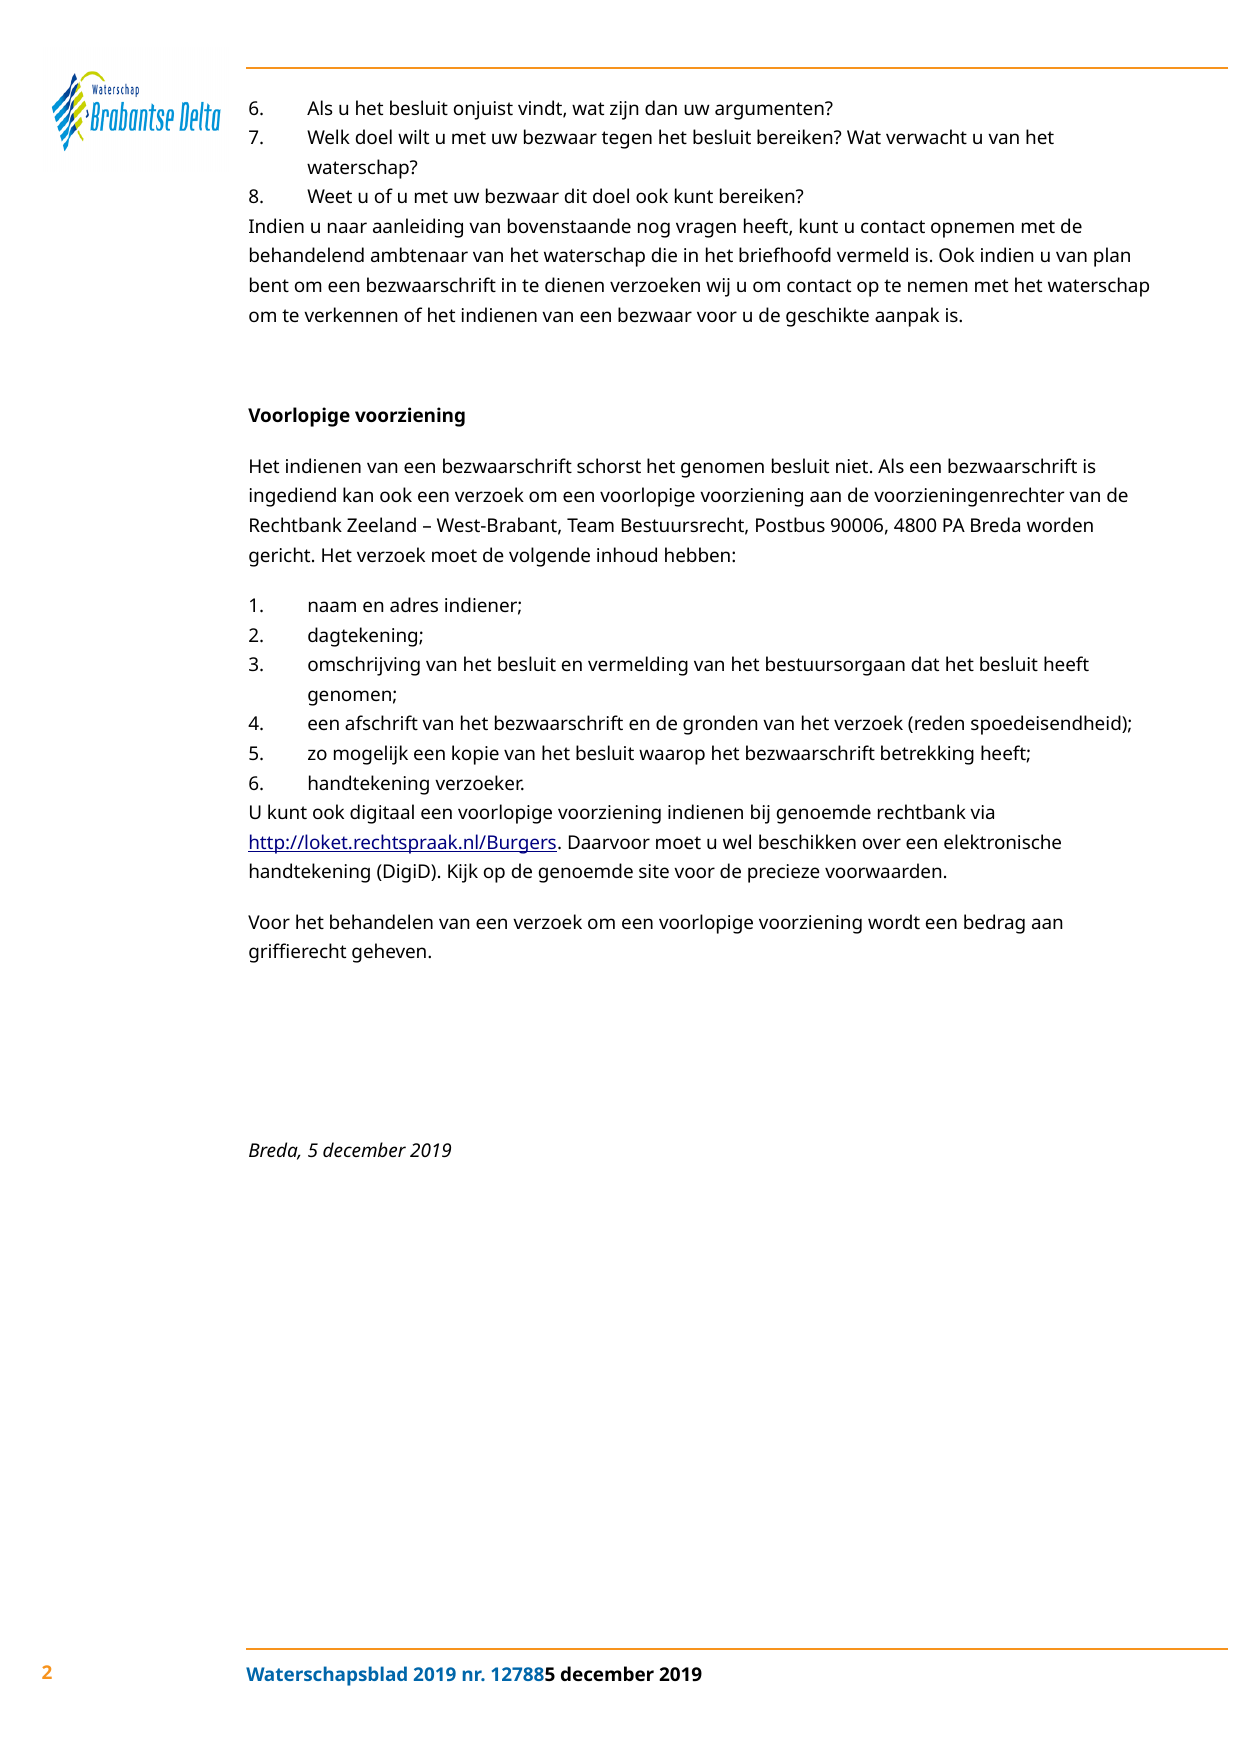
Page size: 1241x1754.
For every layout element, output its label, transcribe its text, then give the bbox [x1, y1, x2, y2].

list Welk doel wilt u met uw bezwaar tegen het besluit bereiken? Wat verwacht u van het waterschap? [248, 124, 1152, 180]
list omschrijving van het besluit en vermelding van het bestuursorgaan dat het besluit heeft genomen; [248, 651, 1152, 707]
text Voor het behandelen van een verzoek om een voorlopige voorziening wordt een bedrag aan griffierecht geheven. [248, 909, 1152, 964]
text Breda, 5 december 2019 [248, 1138, 1152, 1163]
text U kunt ook digitaal een voorlopige voorziening indienen bij genoemde rechtbank via http://loket.rechtspraak.nl/Burgers. Daarvoor moet u wel beschikken over een elektronische handtekening (DigiD). Kijk op de genoemde site voor de precieze voorwaarden. [248, 799, 1152, 884]
list Weet u of u met uw bezwaar dit doel ook kunt bereiken? [248, 183, 1152, 209]
list zo mogelijk een kopie van het besluit waarop het bezwaarschrift betrekking heeft; [248, 740, 1152, 766]
list een afschrift van het bezwaarschrift en de gronden van het verzoek (reden spoedeisendheid); [248, 711, 1152, 736]
text Het indienen van een bezwaarschrift schorst het genomen besluit niet. Als een bezwaarschrift is ingediend kan ook een verzoek om een voorlopige voorziening aan de voorzieningenrechter van de Rechtbank Zeeland – West-Brabant, Team Bestuursrecht, Postbus 90006, 4800 PA Breda worden gericht. Het verzoek moet de volgende inhoud hebben: [248, 453, 1152, 568]
list Als u het besluit onjuist vindt, wat zijn dan uw argumenten? [248, 95, 1152, 121]
text Voorlopige voorziening [248, 403, 1152, 428]
picture [41, 47, 231, 172]
list naam en adres indiener; [248, 592, 1152, 618]
list handtekening verzoeker. [248, 770, 1152, 796]
list dagtekening; [248, 622, 1152, 648]
text Indien u naar aanleiding van bovenstaande nog vragen heeft, kunt u contact opnemen met de behandelend ambtenaar van het waterschap die in het briefhoofd vermeld is. Ook indien u van plan bent om een bezwaarschrift in te dienen verzoeken wij u om contact op te nemen met het waterschap om te verkennen of het indienen van een bezwaar voor u de geschikte aanpak is. [248, 213, 1152, 328]
